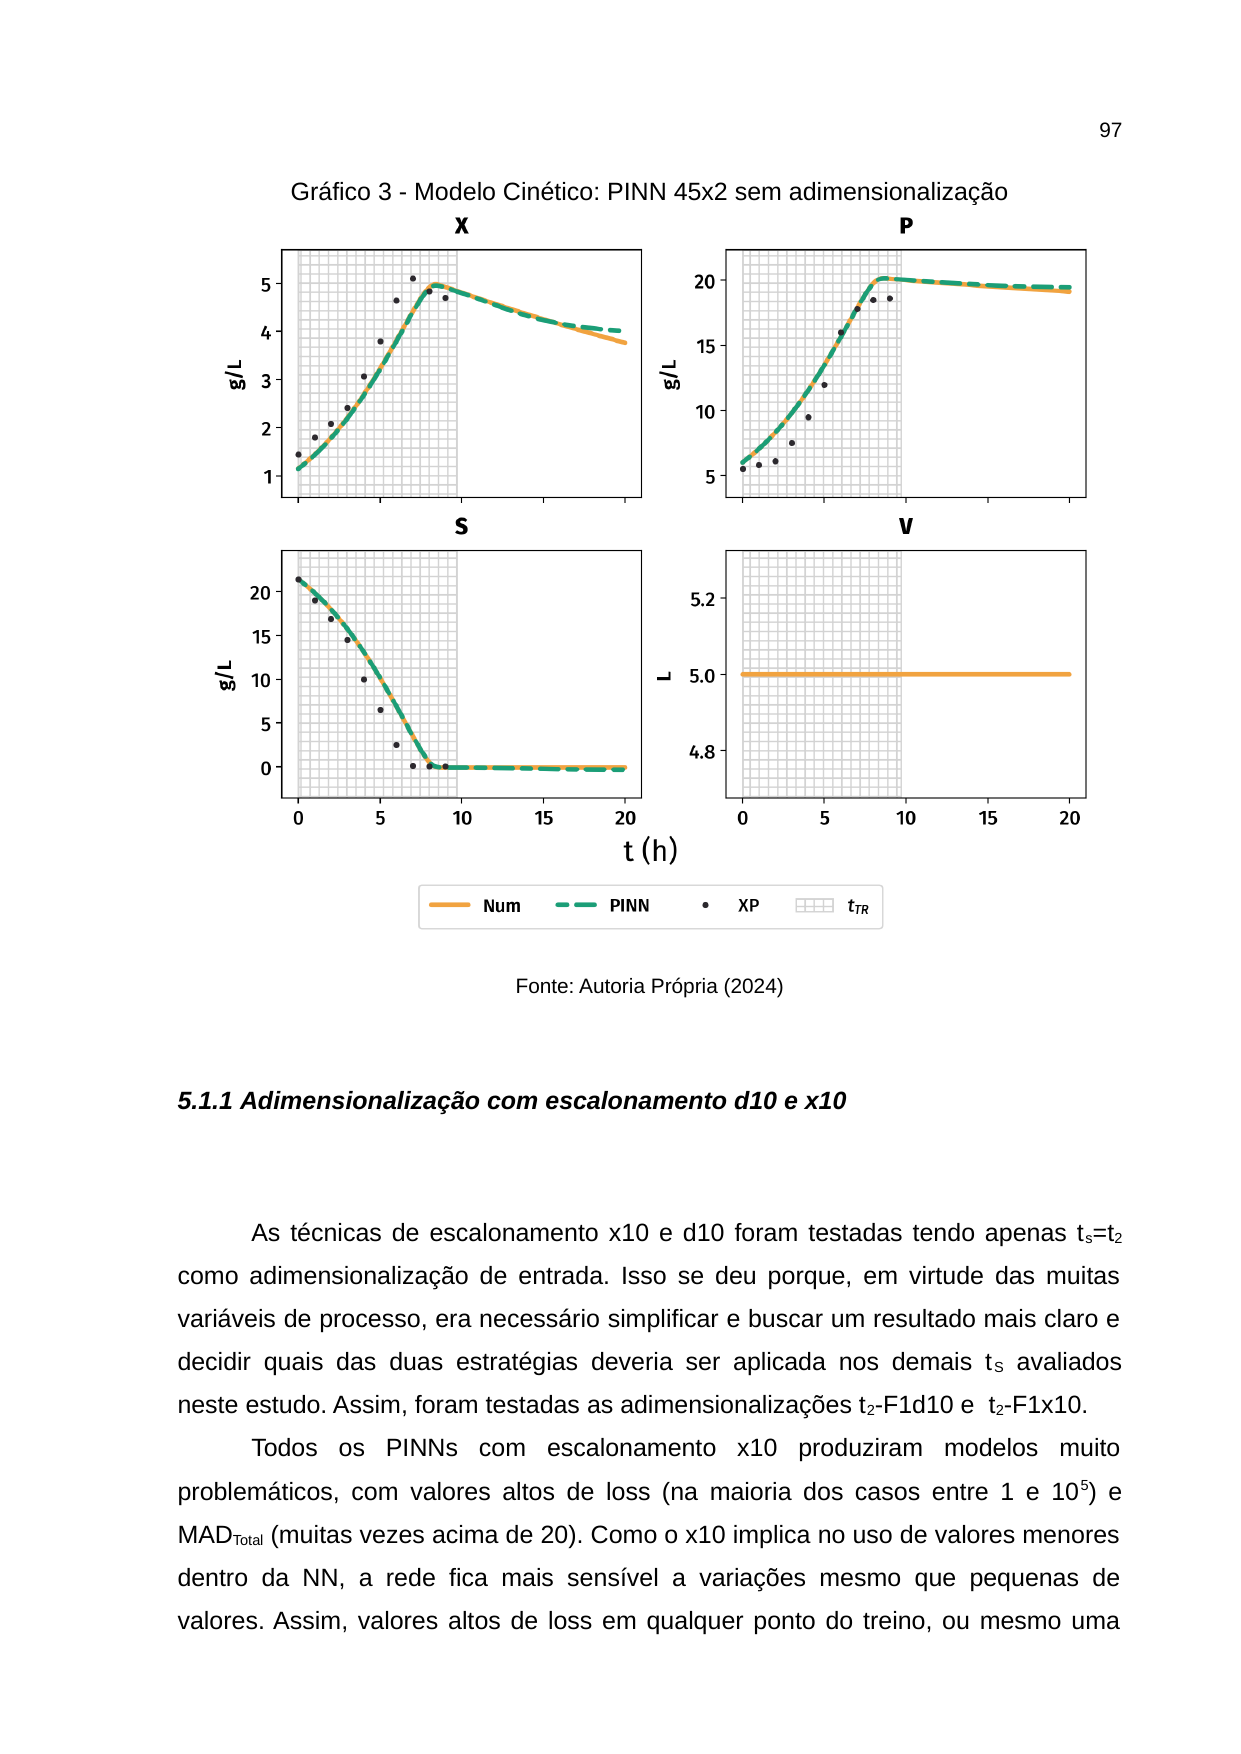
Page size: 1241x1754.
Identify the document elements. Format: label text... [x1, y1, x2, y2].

text As técnicas de escalonamento x10 e d10 foram testadas tendo apenas ts=t2 como adimensionalização de entrada. Isso se deu porque, em virtude das muitas variáveis de processo, era necessário simplificar e buscar um resultado mais claro e decidir quais das duas estratégias deveria ser aplicada nos demais tS avaliados neste estudo. Assim, foram testadas as adimensionalizações t2-F1d10 e t2-F1x10. [177, 1218, 1122, 1419]
picture [177, 205, 1123, 945]
text Gráfico 3 - Modelo Cinético: PINN 45x2 sem adimensionalização [177, 177, 1122, 205]
text Fonte: Autoria Própria (2024) [177, 974, 1122, 998]
text Todos os PINNs com escalonamento x10 produziram modelos muito problemáticos, com valores altos de loss (na maioria dos casos entre 1 e 105) e MADTotal (muitas vezes acima de 20). Como o x10 implica no uso de valores menores dentro da NN, a rede fica mais sensível a variações mesmo que pequenas de valores. Assim, valores altos de loss em qualquer ponto do treino, ou mesmo uma [177, 1433, 1122, 1635]
subtitle Adimensionalização com escalonamento d10 e x10 [177, 1086, 1122, 1115]
